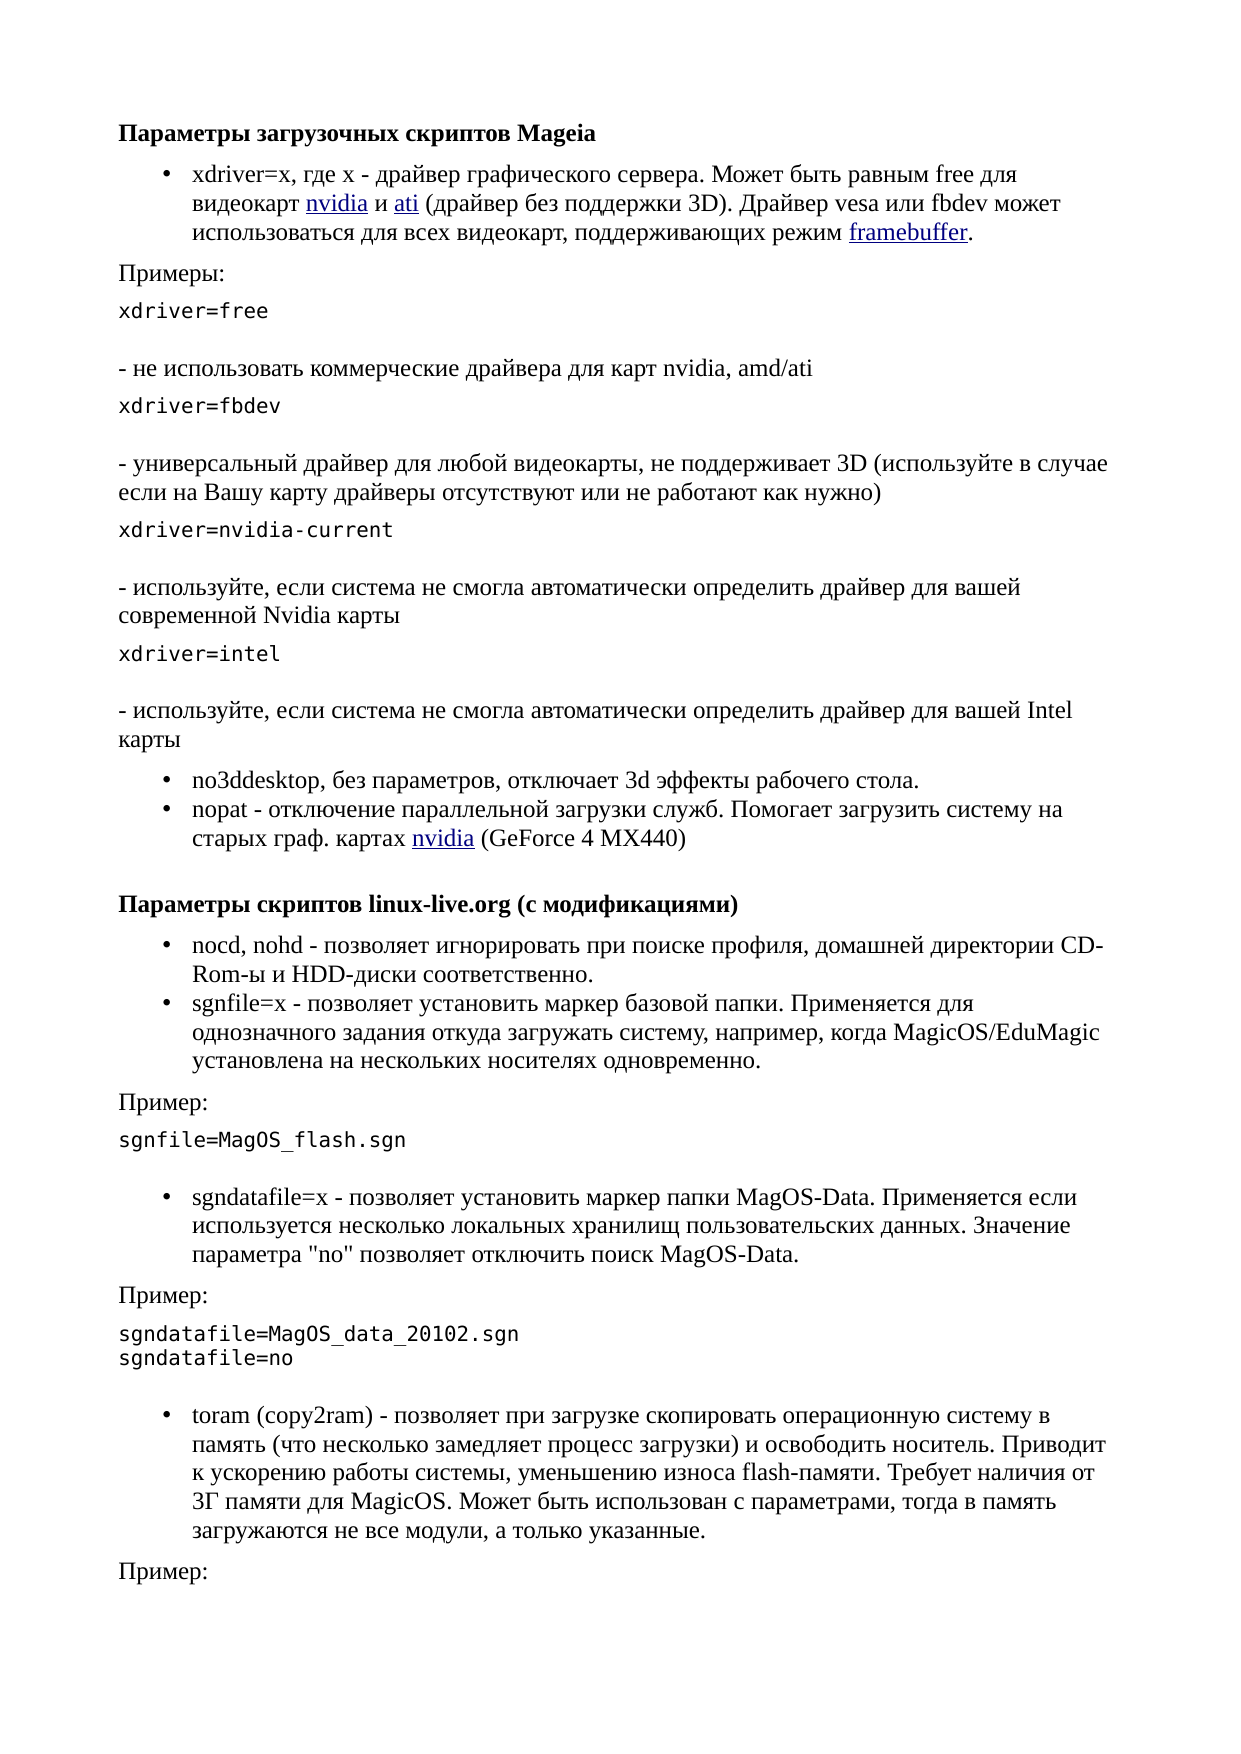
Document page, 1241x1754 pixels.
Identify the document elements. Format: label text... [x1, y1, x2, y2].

text sgndatafile=no [118, 1346, 1122, 1370]
text Пример: [118, 1087, 1122, 1116]
text Пример: [118, 1281, 1122, 1309]
text xdriver=intel [118, 642, 1122, 666]
text - не использовать коммерческие драйвера для карт nvidia, amd/ati [118, 353, 1122, 382]
list xdriver=x, где x - драйвер графического сервера. Может быть равным free для видеокарт nvidia и ati (драйвер без поддержки 3D). Драйвер vesa или fbdev может использоваться для всех видеокарт, поддерживающих режим framebuffer. [162, 159, 1122, 246]
text - универсальный драйвер для любой видеокарты, не поддерживает 3D (используйте в случае если на Вашу карту драйверы отсутствуют или не работают как нужно) [118, 448, 1122, 506]
list nocd, nohd - позволяет игнорировать при поиске профиля, домашней директории CD-Rom-ы и HDD-диски соответственно. [162, 931, 1122, 988]
subtitle Параметры загрузочных скриптов Mageia [118, 118, 1122, 147]
subtitle Параметры скриптов linux-live.org (с модификациями) [118, 889, 1122, 918]
text Пример: [118, 1556, 1122, 1585]
text sgndatafile=MagOS_data_20102.sgn [118, 1322, 1122, 1346]
list nopat - отключение параллельной загрузки служб. Помогает загрузить систему на старых граф. картах nvidia (GeForce 4 MX440) [162, 794, 1122, 852]
text Примеры: [118, 258, 1122, 287]
list no3ddesktop, без параметров, отключает 3d эффекты рабочего стола. [162, 766, 1122, 794]
text - используйте, если система не смогла автоматически определить драйвер для вашей Intel карты [118, 696, 1122, 753]
text - используйте, если система не смогла автоматически определить драйвер для вашей современной Nvidia карты [118, 572, 1122, 629]
list sgndatafile=x - позволяет установить маркер папки MagOS-Data. Применяется если используется несколько локальных хранилищ пользовательских данных. Значение параметра "no" позволяет отключить поиск MagOS-Data. [162, 1182, 1122, 1268]
text sgnfile=MagOS_flash.sgn [118, 1128, 1122, 1152]
list toram (copy2ram) - позволяет при загрузке скопировать операционную систему в память (что несколько замедляет процесс загрузки) и освободить носитель. Приводит к ускорению работы системы, уменьшению износа flash-памяти. Требует наличия от 3Г памяти для MagicOS. Может быть использован с параметрами, тогда в память загружаются не все модули, а только указанные. [162, 1400, 1122, 1544]
text xdriver=free [118, 299, 1122, 324]
list sgnfile=x - позволяет установить маркер базовой папки. Применяется для однозначного задания откуда загружать систему, например, когда MagicOS/EduMagic установлена на нескольких носителях одновременно. [162, 988, 1122, 1074]
text xdriver=fbdev [118, 394, 1122, 419]
text xdriver=nvidia-current [118, 518, 1122, 542]
